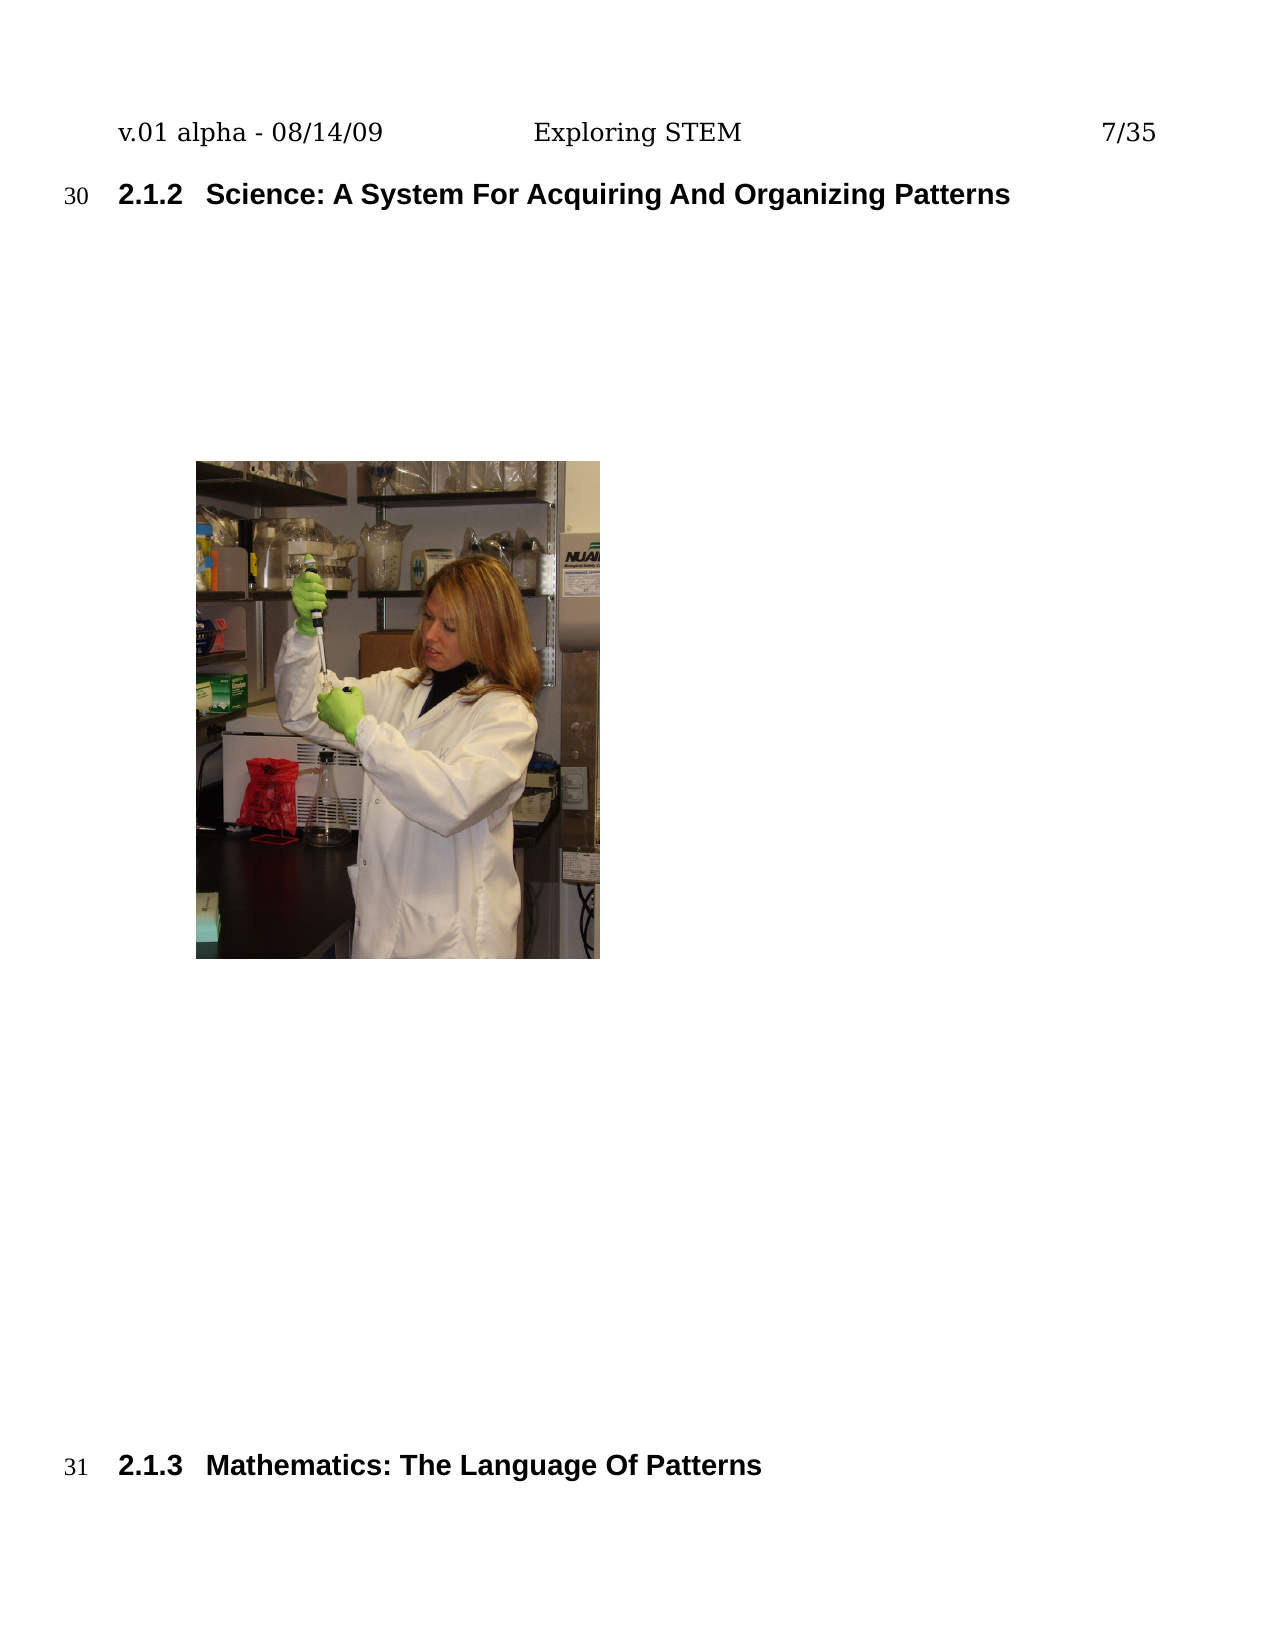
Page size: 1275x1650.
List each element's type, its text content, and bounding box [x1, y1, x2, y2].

subtitle Science: A System For Acquiring And Organizing Patterns [118, 177, 1157, 210]
subtitle Mathematics: The Language Of Patterns [118, 1448, 1157, 1481]
picture [196, 461, 600, 959]
